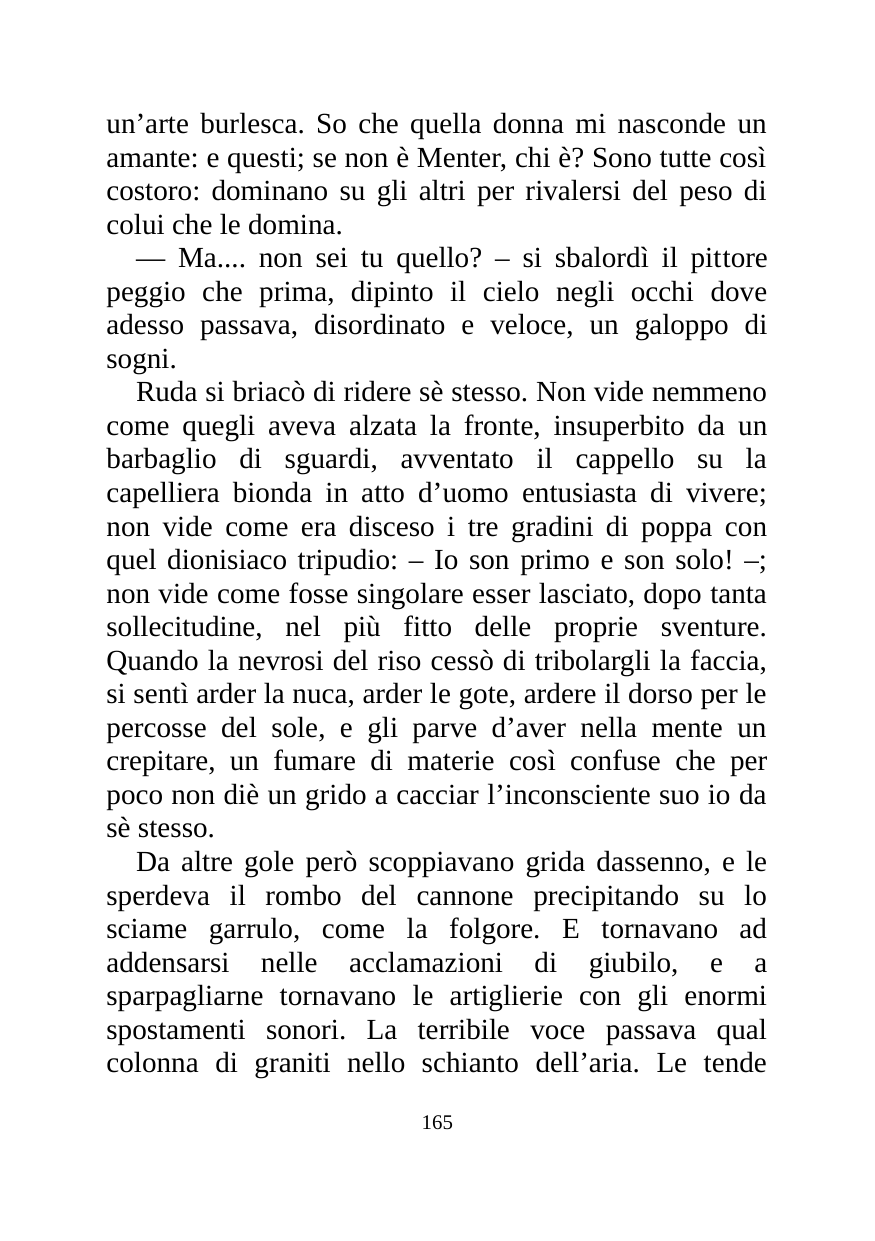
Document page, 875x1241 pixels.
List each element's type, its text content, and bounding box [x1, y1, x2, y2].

text — Ma.... non sei tu quello? – si sbalordì il pittore peggio che prima, dipinto il cielo negli occhi dove adesso passava, disordinato e veloce, un galoppo di sogni. [106, 240, 768, 374]
text un’arte burlesca. So che quella donna mi nasconde un amante: e questi; se non è Menter, chi è? Sono tutte così costoro: dominano su gli altri per rivalersi del peso di colui che le domina. [106, 106, 768, 240]
text Ruda si briacò di ridere sè stesso. Non vide nemmeno come quegli aveva alzata la fronte, insuperbito da un barbaglio di sguardi, avventato il cappello su la capelliera bionda in atto d’uomo entusiasta di vivere; non vide come era disceso i tre gradini di poppa con quel dionisiaco tripudio: – Io son primo e son solo! –; non vide come fosse singolare esser lasciato, dopo tanta sollecitudine, nel più fitto delle proprie sventure. Quando la nevrosi del riso cessò di tribolargli la faccia, si sentì arder la nuca, arder le gote, ardere il dorso per le percosse del sole, e gli parve d’aver nella mente un crepitare, un fumare di materie così confuse che per poco non diè un grido a cacciar l’inconsciente suo io da sè stesso. [106, 374, 768, 844]
text Da altre gole però scoppiavano grida dassenno, e le sperdeva il rombo del cannone precipitando su lo sciame garrulo, come la folgore. E tornavano ad addensarsi nelle acclamazioni di giubilo, e a sparpagliarne tornavano le artiglierie con gli enormi spostamenti sonori. La terribile voce passava qual colonna di graniti nello schianto dell’aria. Le tende [106, 844, 768, 1079]
